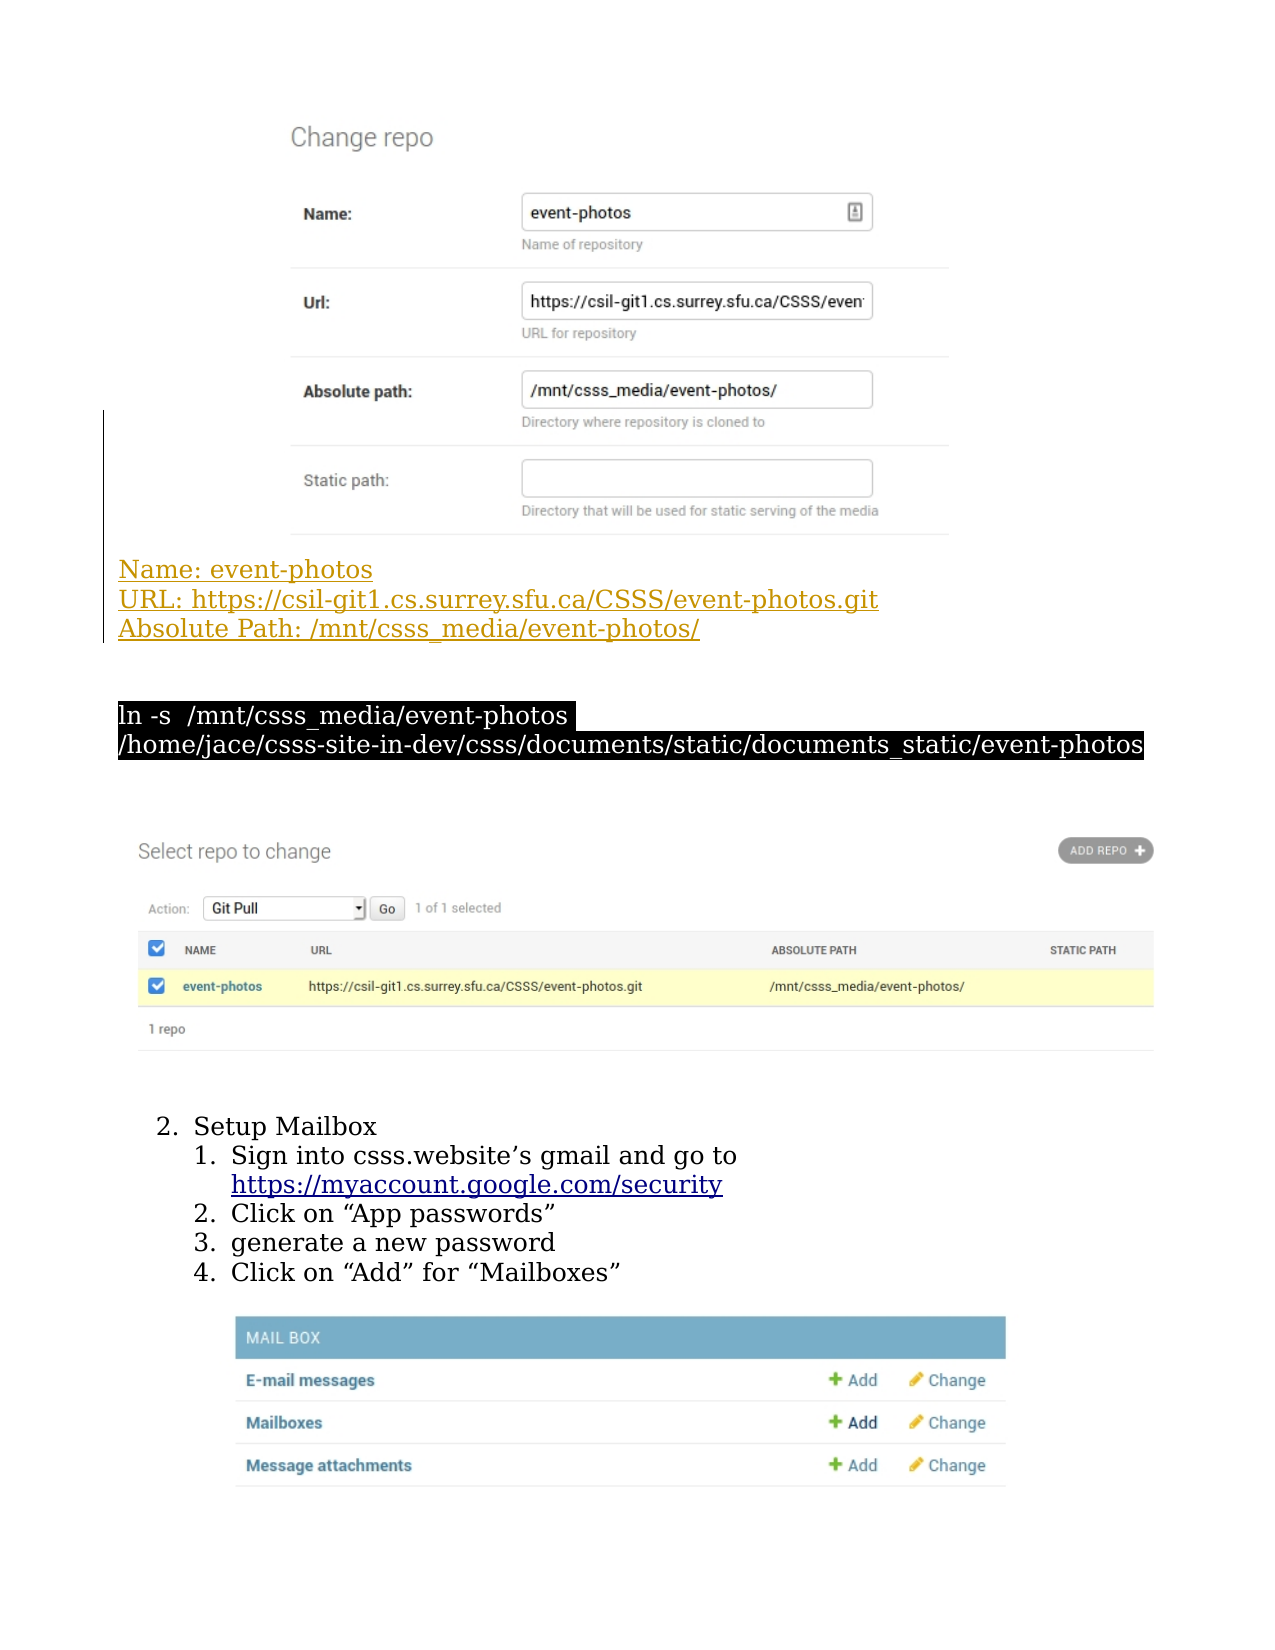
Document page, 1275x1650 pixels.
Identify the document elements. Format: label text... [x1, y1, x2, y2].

list Click on “Add” for “Mailboxes” [193, 1258, 1157, 1287]
text ln -s /mnt/csss_media/event-photos /home/jace/csss-site-in-dev/csss/documents/static/documents_static/event-photos [118, 701, 1157, 760]
text Name: event-photos [118, 556, 1157, 585]
picture [134, 824, 1173, 1054]
list generate a new password [193, 1229, 1157, 1258]
text Absolute Path: /mnt/csss_media/event-photos/ [118, 614, 1157, 643]
list Click on “App passwords” [193, 1199, 1157, 1229]
picture [219, 1292, 1020, 1501]
text URL: https://csil-git1.cs.surrey.sfu.ca/CSSS/event-photos.git [118, 585, 1157, 614]
list Setup Mailbox [156, 1112, 1157, 1141]
picture [283, 96, 949, 548]
list Sign into csss.website’s gmail and go to https://myaccount.google.com/security [193, 1141, 1157, 1199]
